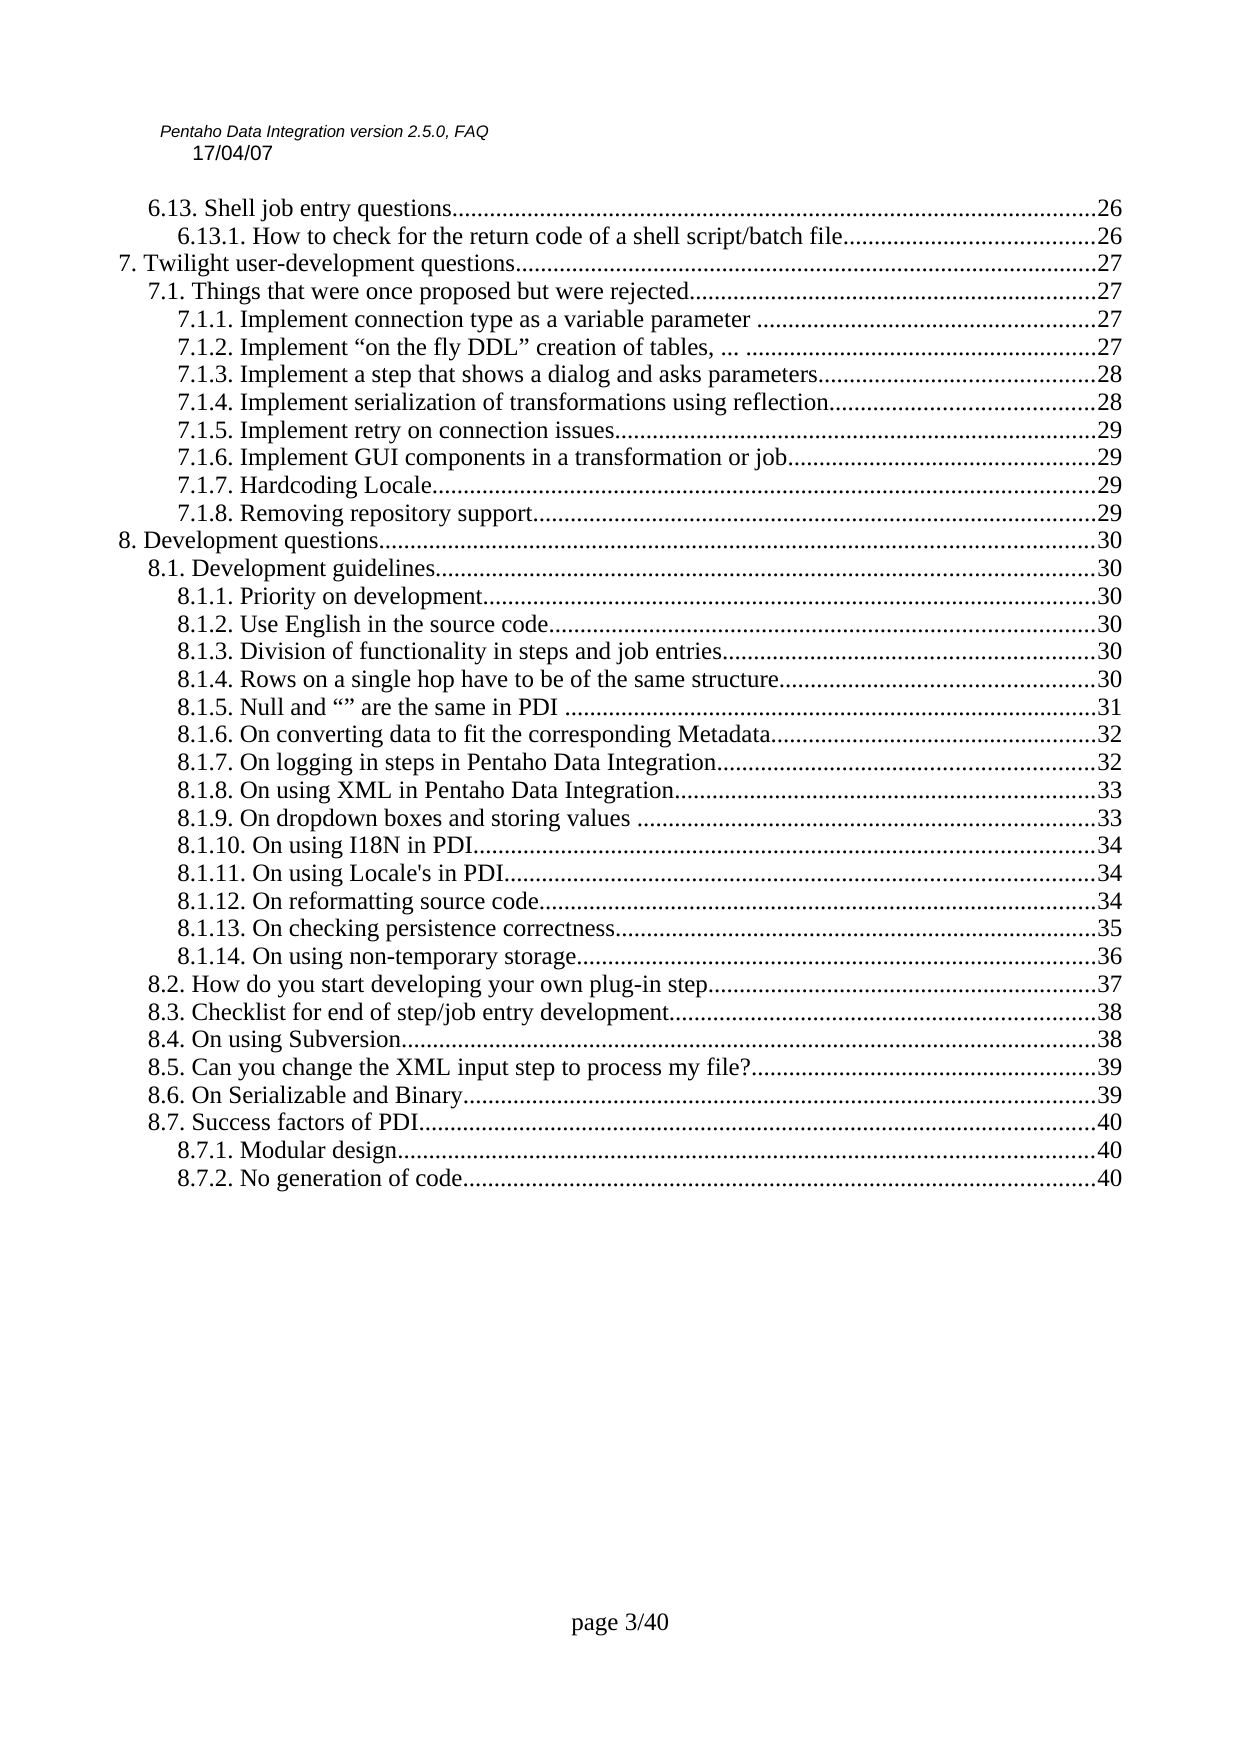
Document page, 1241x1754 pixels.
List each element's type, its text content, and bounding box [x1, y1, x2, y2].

text 8.1.8. On using XML in Pentaho Data Integration 33 [177, 776, 1122, 804]
text 8.1.13. On checking persistence correctness 35 [177, 914, 1122, 942]
text 7.1.7. Hardcoding Locale 29 [177, 471, 1122, 499]
text 7.1.4. Implement serialization of transformations using reflection 28 [177, 388, 1122, 416]
text 8.6. On Serializable and Binary 39 [148, 1081, 1122, 1108]
text 8.7.2. No generation of code 40 [177, 1164, 1122, 1192]
text 6.13. Shell job entry questions 26 [148, 194, 1122, 222]
text 7.1.3. Implement a step that shows a dialog and asks parameters 28 [177, 360, 1122, 388]
text 8.1.2. Use English in the source code 30 [177, 610, 1122, 637]
text 8.1.7. On logging in steps in Pentaho Data Integration 32 [177, 748, 1122, 776]
text 7.1.8. Removing repository support 29 [177, 499, 1122, 527]
text 8.1.14. On using non-temporary storage 36 [177, 942, 1122, 970]
text 8.5. Can you change the XML input step to process my file? 39 [148, 1053, 1122, 1081]
text 7.1.1. Implement connection type as a variable parameter 27 [177, 305, 1122, 333]
text 8.1.1. Priority on development 30 [177, 582, 1122, 610]
text 8.7. Success factors of PDI 40 [148, 1108, 1122, 1136]
text 7.1.2. Implement “on the fly DDL” creation of tables, ... 27 [177, 333, 1122, 360]
text 8.4. On using Subversion 38 [148, 1025, 1122, 1053]
text 7.1.6. Implement GUI components in a transformation or job 29 [177, 443, 1122, 471]
text 7. Twilight user-development questions 27 [118, 249, 1122, 277]
text 8.1.5. Null and “” are the same in PDI 31 [177, 693, 1122, 721]
text 8.1.10. On using I18N in PDI 34 [177, 831, 1122, 859]
text 8.7.1. Modular design 40 [177, 1136, 1122, 1164]
text 8.1.6. On converting data to fit the corresponding Metadata 32 [177, 721, 1122, 748]
text 8.1.3. Division of functionality in steps and job entries 30 [177, 637, 1122, 665]
text 8.1.9. On dropdown boxes and storing values 33 [177, 804, 1122, 831]
text 8. Development questions 30 [118, 527, 1122, 554]
text 6.13.1. How to check for the return code of a shell script/batch file 26 [177, 222, 1122, 249]
text 8.1.11. On using Locale's in PDI 34 [177, 859, 1122, 887]
text 8.1. Development guidelines 30 [148, 554, 1122, 582]
text 8.3. Checklist for end of step/job entry development 38 [148, 998, 1122, 1025]
text 8.1.12. On reformatting source code 34 [177, 887, 1122, 914]
text 8.1.4. Rows on a single hop have to be of the same structure 30 [177, 665, 1122, 693]
text 8.2. How do you start developing your own plug-in step 37 [148, 970, 1122, 998]
text 7.1.5. Implement retry on connection issues 29 [177, 416, 1122, 443]
text 7.1. Things that were once proposed but were rejected 27 [148, 277, 1122, 305]
